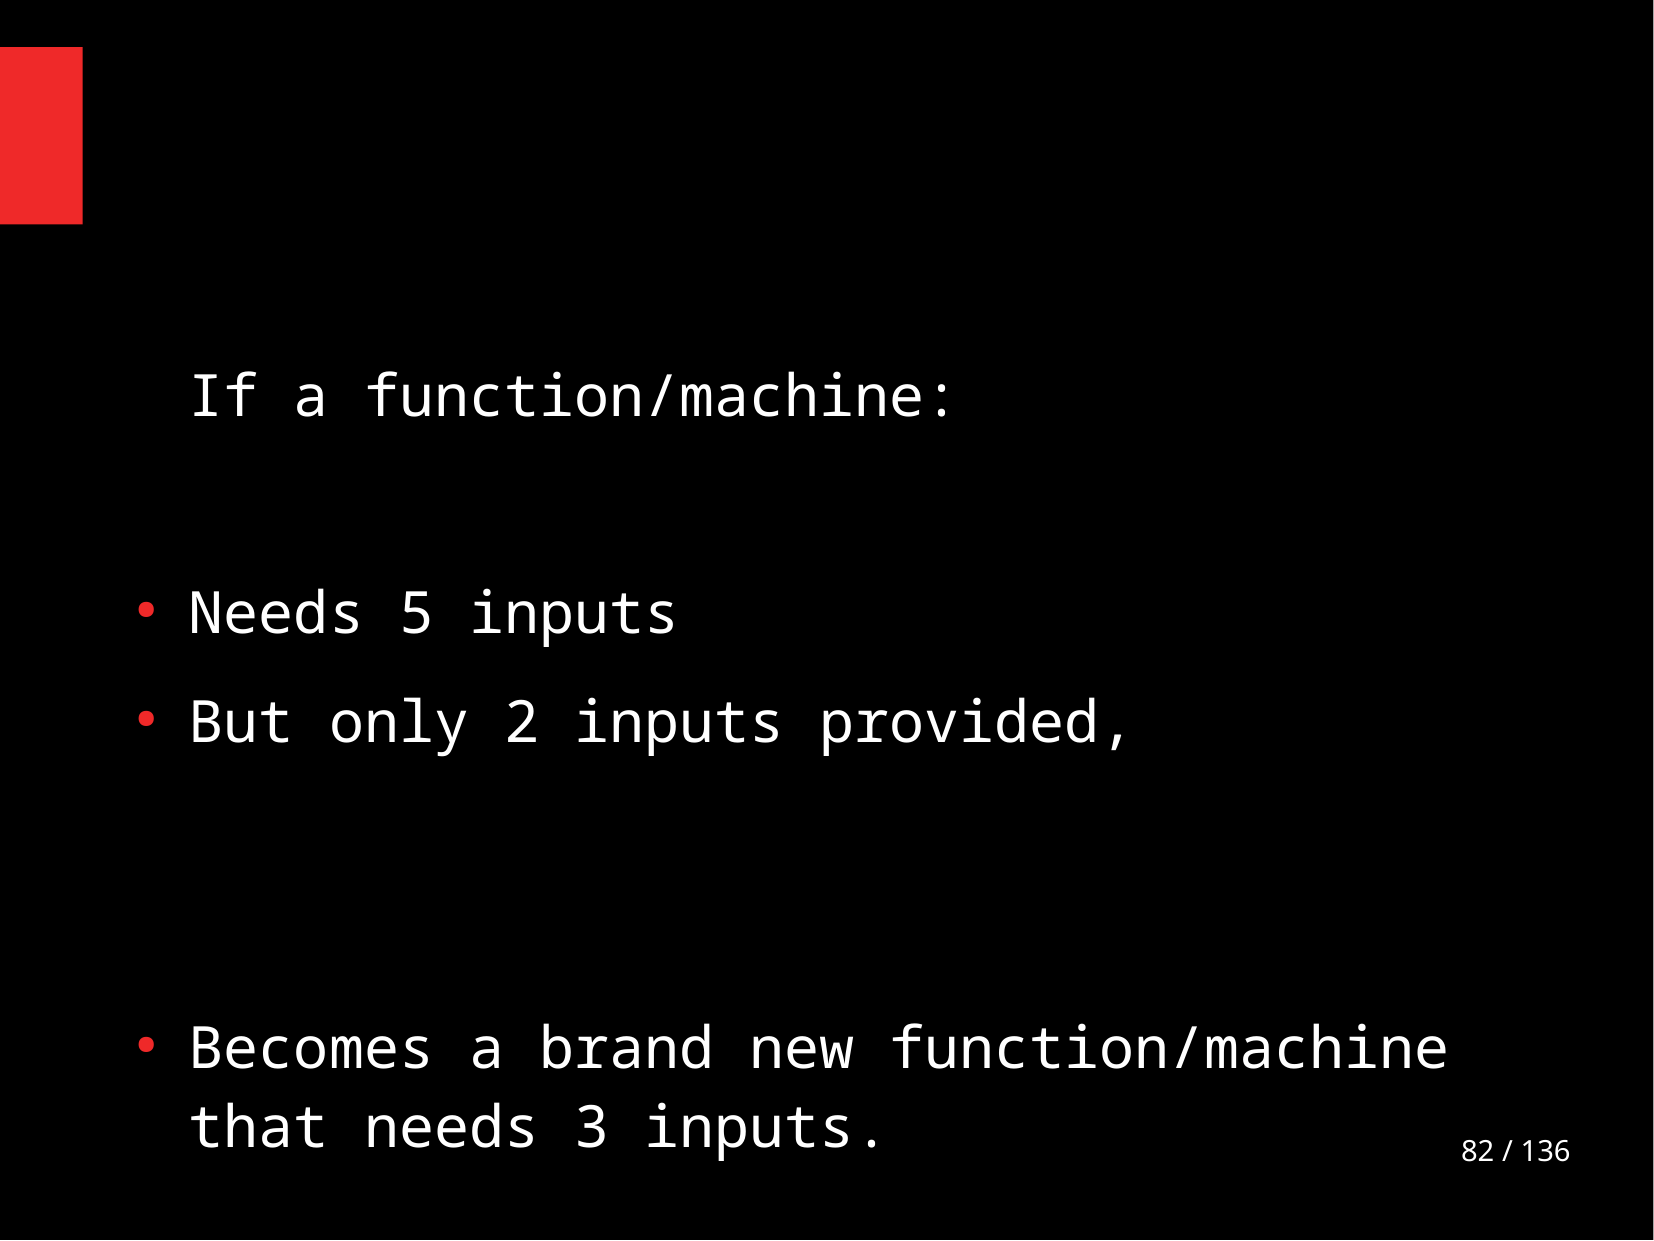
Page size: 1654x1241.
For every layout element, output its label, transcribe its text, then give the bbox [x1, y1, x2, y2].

list If a function/machine: Needs 5 inputs But only 2 inputs provided, Becomes a brand new function/machine that needs 3 inputs. [118, 354, 1536, 1074]
